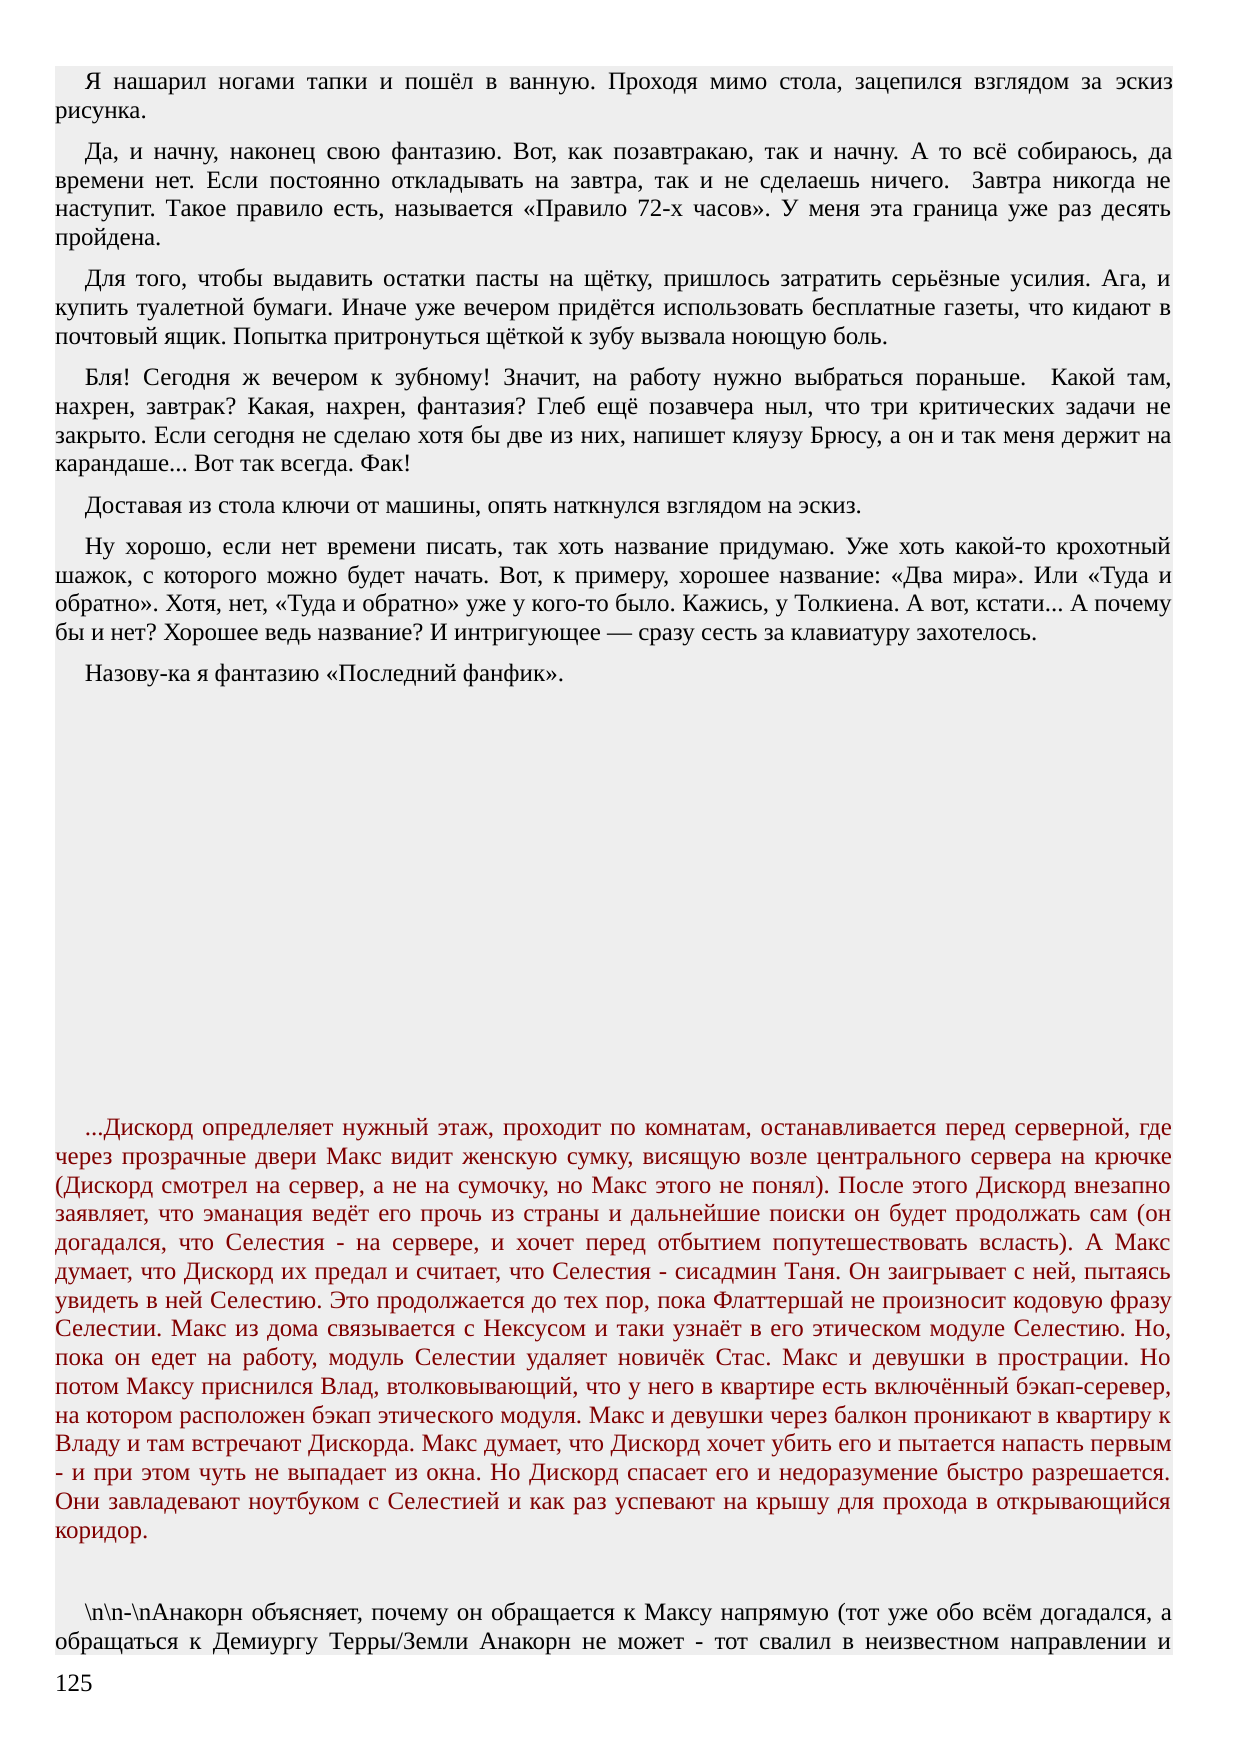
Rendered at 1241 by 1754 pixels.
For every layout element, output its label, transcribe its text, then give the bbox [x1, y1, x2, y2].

text Я нашарил ногами тапки и пошёл в ванную. Проходя мимо стола, зацепился взглядом за эскиз рисунка. [55, 66, 1173, 123]
text Доставая из стола ключи от машины, опять наткнулся взглядом на эскиз. [55, 490, 1173, 518]
text Да, и начну, наконец свою фантазию. Вот, как позавтракаю, так и начну. А то всё собираюсь, да времени нет. Если постоянно откладывать на завтра, так и не сделаешь ничего. Завтра никогда не наступит. Такое правило есть, называется «Правило 72-х часов». У меня эта граница уже раз десять пройдена. [55, 136, 1173, 251]
text ...Дискорд опредлеляет нужный этаж, проходит по комнатам, останавливается перед серверной, где через прозрачные двери Макс видит женскую сумку, висящую возле центрального сервера на крючке (Дискорд смотрел на сервер, а не на сумочку, но Макс этого не понял). После этого Дискорд внезапно заявляет, что эманация ведёт его прочь из страны и дальнейшие поиски он будет продолжать сам (он догадался, что Селестия - на сервере, и хочет перед отбытием попутешествовать всласть). А Макс думает, что Дискорд их предал и считает, что Селестия - сисадмин Таня. Он заигрывает с ней, пытаясь увидеть в ней Селестию. Это продолжается до тех пор, пока Флаттершай не произносит кодовую фразу Селестии. Макс из дома связывается с Нексусом и таки узнаёт в его этическом модуле Селестию. Но, пока он едет на работу, модуль Селестии удаляет новичёк Стас. Макс и девушки в прострации. Но потом Максу приснился Влад, втолковывающий, что у него в квартире есть включённый бэкап-серевер, на котором расположен бэкап этического модуля. Макс и девушки через балкон проникают в квартиру к Владу и там встречают Дискорда. Макс думает, что Дискорд хочет убить его и пытается напасть первым - и при этом чуть не выпадает из окна. Но Дискорд спасает его и недоразумение быстро разрешается. Они завладевают ноутбуком с Селестией и как раз успевают на крышу для прохода в открывающийся коридор. [55, 1112, 1173, 1543]
text Бля! Сегодня ж вечером к зубному! Значит, на работу нужно выбраться пораньше. Какой там, нахрен, завтрак? Какая, нахрен, фантазия? Глеб ещё позавчера ныл, что три критических задачи не закрыто. Если сегодня не сделаю хотя бы две из них, напишет кляузу Брюсу, а он и так меня держит на карандаше... Вот так всегда. Фак! [55, 362, 1173, 477]
text Для того, чтобы выдавить остатки пасты на щётку, пришлось затратить серьёзные усилия. Ага, и купить туалетной бумаги. Иначе уже вечером придётся использовать бесплатные газеты, что кидают в почтовый ящик. Попытка притронуться щёткой к зубу вызвала ноющую боль. [55, 263, 1173, 350]
text Ну хорошо, если нет времени писать, так хоть название придумаю. Уже хоть какой-то крохотный шажок, с которого можно будет начать. Вот, к примеру, хорошее название: «Два мира». Или «Туда и обратно». Хотя, нет, «Туда и обратно» уже у кого-то было. Кажись, у Толкиена. А вот, кстати... А почему бы и нет? Хорошее ведь название? И интригующее — сразу сесть за клавиатуру захотелось. [55, 531, 1173, 646]
text Назову-ка я фантазию «Последний фанфик». [55, 658, 1173, 687]
text \n\n-\nАнакорн объясняет, почему он обращается к Максу напрямую (тот уже обо всём догадался, а обращаться к Демиургу Терры/Земли Анакорн не может - тот свалил в неизвестном направлении и [55, 1597, 1173, 1655]
